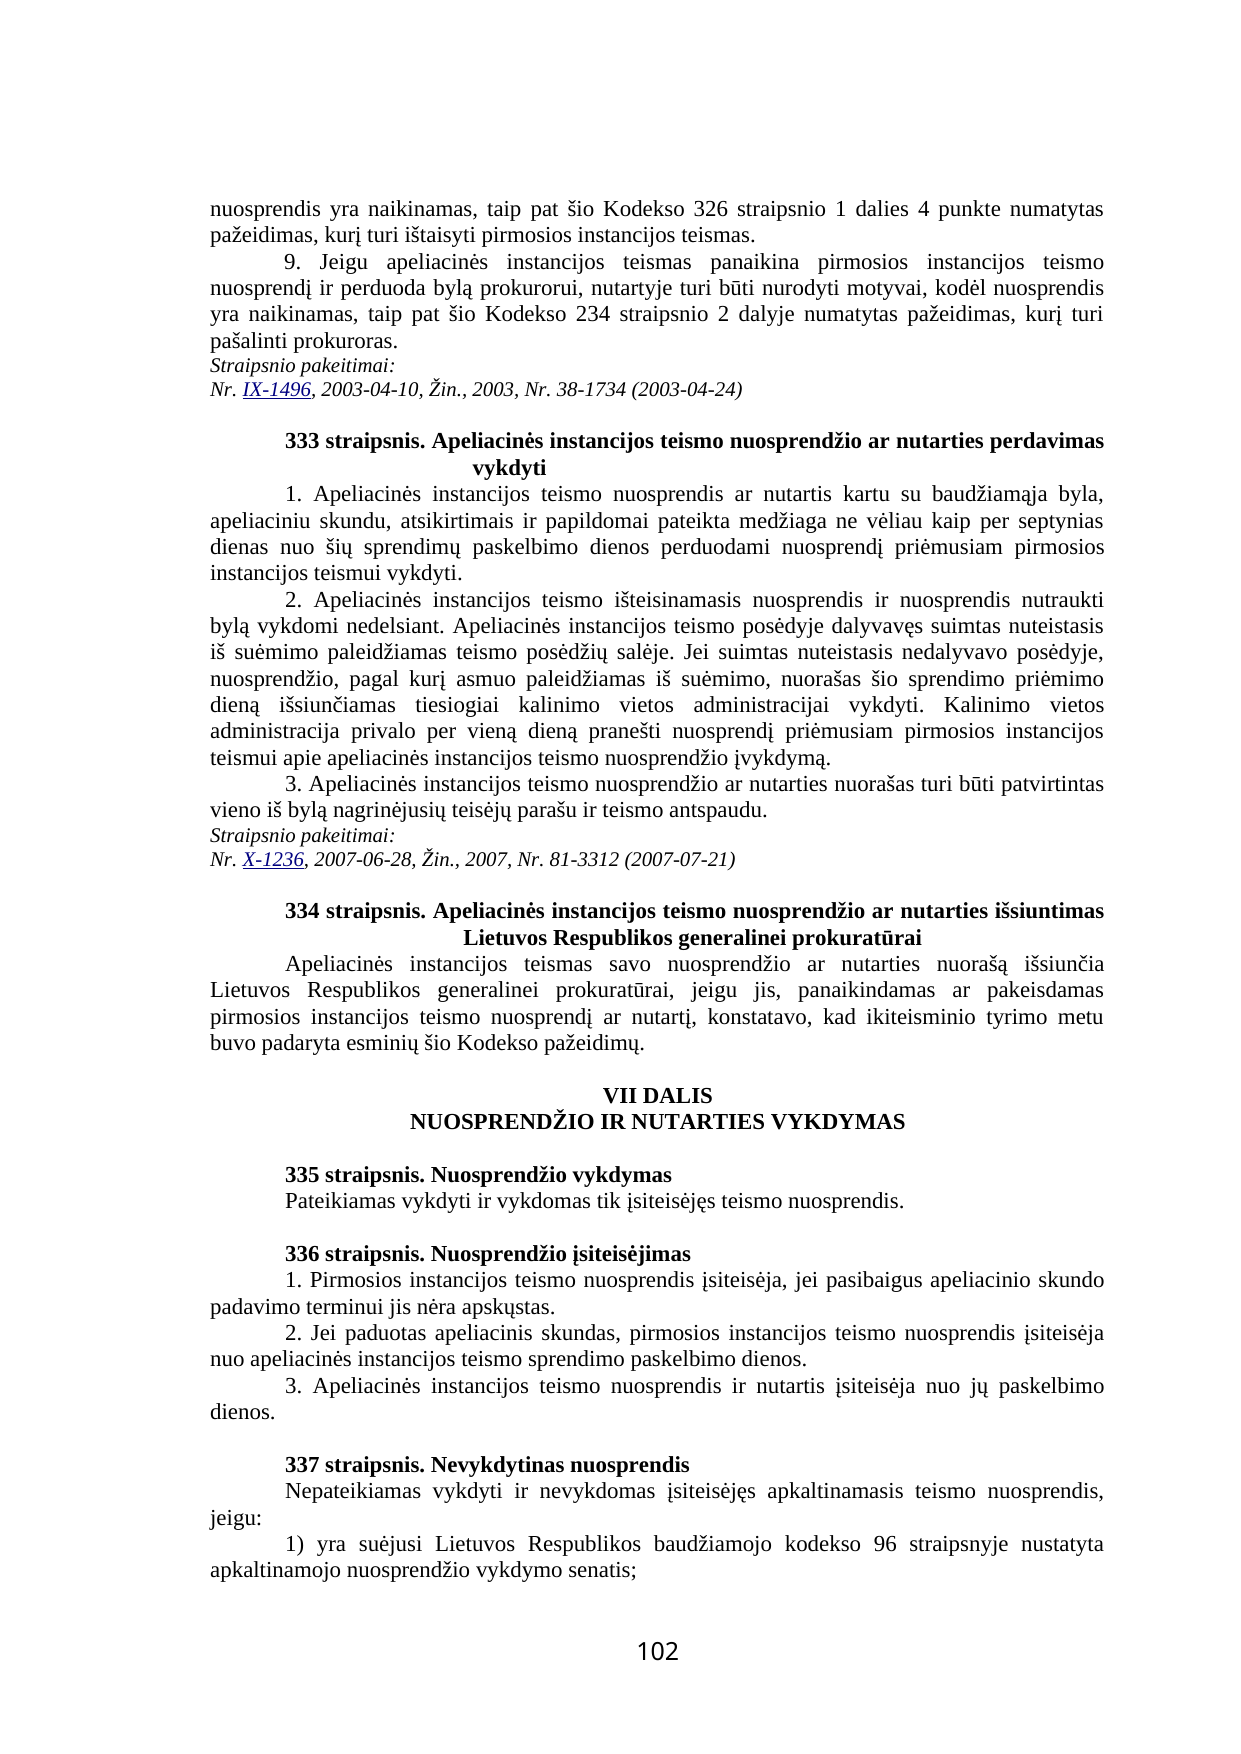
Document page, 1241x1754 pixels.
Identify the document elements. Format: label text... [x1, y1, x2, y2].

text 337 straipsnis. Nevykdytinas nuosprendis [210, 1451, 1106, 1477]
text Straipsnio pakeitimai: [210, 353, 1106, 377]
text 333 straipsnis. Apeliacinės instancijos teismo nuosprendžio ar nutarties perdavimas vykdyti [285, 428, 1106, 480]
text 3. Apeliacinės instancijos teismo nuosprendis ir nutartis įsiteisėja nuo jų paskelbimo dienos. [210, 1372, 1106, 1424]
text 1) yra suėjusi Lietuvos Respublikos baudžiamojo kodekso 96 straipsnyje nustatyta apkaltinamojo nuosprendžio vykdymo senatis; [210, 1530, 1106, 1583]
text nuosprendis yra naikinamas, taip pat šio Kodekso 326 straipsnio 1 dalies 4 punkte numatytas pažeidimas, kurį turi ištaisyti pirmosios instancijos teismas. [210, 195, 1106, 248]
text Nuosprendžio ir nutarties vykdymas [210, 1108, 1106, 1134]
text Nr. IX-1496, 2003-04-10, Žin., 2003, Nr. 38-1734 (2003-04-24) [210, 377, 1106, 401]
text Straipsnio pakeitimai: [210, 823, 1106, 847]
text 1. Apeliacinės instancijos teismo nuosprendis ar nutartis kartu su baudžiamąja byla, apeliaciniu skundu, atsikirtimais ir papildomai pateikta medžiaga ne vėliau kaip per septynias dienas nuo šių sprendimų paskelbimo dienos perduodami nuosprendį priėmusiam pirmosios instancijos teismui vykdyti. [210, 480, 1106, 586]
text 335 straipsnis. Nuosprendžio vykdymas [210, 1161, 1106, 1187]
text Nr. X-1236, 2007-06-28, Žin., 2007, Nr. 81-3312 (2007-07-21) [210, 847, 1106, 871]
subtitle VII dalis [210, 1082, 1106, 1108]
text 334 straipsnis. Apeliacinės instancijos teismo nuosprendžio ar nutarties išsiuntimas Lietuvos Respublikos generalinei prokuratūrai [285, 897, 1106, 950]
text 2. Apeliacinės instancijos teismo išteisinamasis nuosprendis ir nuosprendis nutraukti bylą vykdomi nedelsiant. Apeliacinės instancijos teismo posėdyje dalyvavęs suimtas nuteistasis iš suėmimo paleidžiamas teismo posėdžių salėje. Jei suimtas nuteistasis nedalyvavo posėdyje, nuosprendžio, pagal kurį asmuo paleidžiamas iš suėmimo, nuorašas šio sprendimo priėmimo dieną išsiunčiamas tiesiogiai kalinimo vietos administracijai vykdyti. Kalinimo vietos administracija privalo per vieną dieną pranešti nuosprendį priėmusiam pirmosios instancijos teismui apie apeliacinės instancijos teismo nuosprendžio įvykdymą. [210, 586, 1106, 770]
text 3. Apeliacinės instancijos teismo nuosprendžio ar nutarties nuorašas turi būti patvirtintas vieno iš bylą nagrinėjusių teisėjų parašu ir teismo antspaudu. [210, 770, 1106, 823]
text Nepateikiamas vykdyti ir nevykdomas įsiteisėjęs apkaltinamasis teismo nuosprendis, jeigu: [210, 1477, 1106, 1530]
text 2. Jei paduotas apeliacinis skundas, pirmosios instancijos teismo nuosprendis įsiteisėja nuo apeliacinės instancijos teismo sprendimo paskelbimo dienos. [210, 1319, 1106, 1372]
text 9. Jeigu apeliacinės instancijos teismas panaikina pirmosios instancijos teismo nuosprendį ir perduoda bylą prokurorui, nutartyje turi būti nurodyti motyvai, kodėl nuosprendis yra naikinamas, taip pat šio Kodekso 234 straipsnio 2 dalyje numatytas pažeidimas, kurį turi pašalinti prokuroras. [210, 248, 1106, 353]
text 336 straipsnis. Nuosprendžio įsiteisėjimas [210, 1240, 1106, 1266]
text Pateikiamas vykdyti ir vykdomas tik įsiteisėjęs teismo nuosprendis. [210, 1187, 1106, 1214]
text Apeliacinės instancijos teismas savo nuosprendžio ar nutarties nuorašą išsiunčia Lietuvos Respublikos generalinei prokuratūrai, jeigu jis, panaikindamas ar pakeisdamas pirmosios instancijos teismo nuosprendį ar nutartį, konstatavo, kad ikiteisminio tyrimo metu buvo padaryta esminių šio Kodekso pažeidimų. [210, 950, 1106, 1056]
text 1. Pirmosios instancijos teismo nuosprendis įsiteisėja, jei pasibaigus apeliacinio skundo padavimo terminui jis nėra apskųstas. [210, 1266, 1106, 1319]
